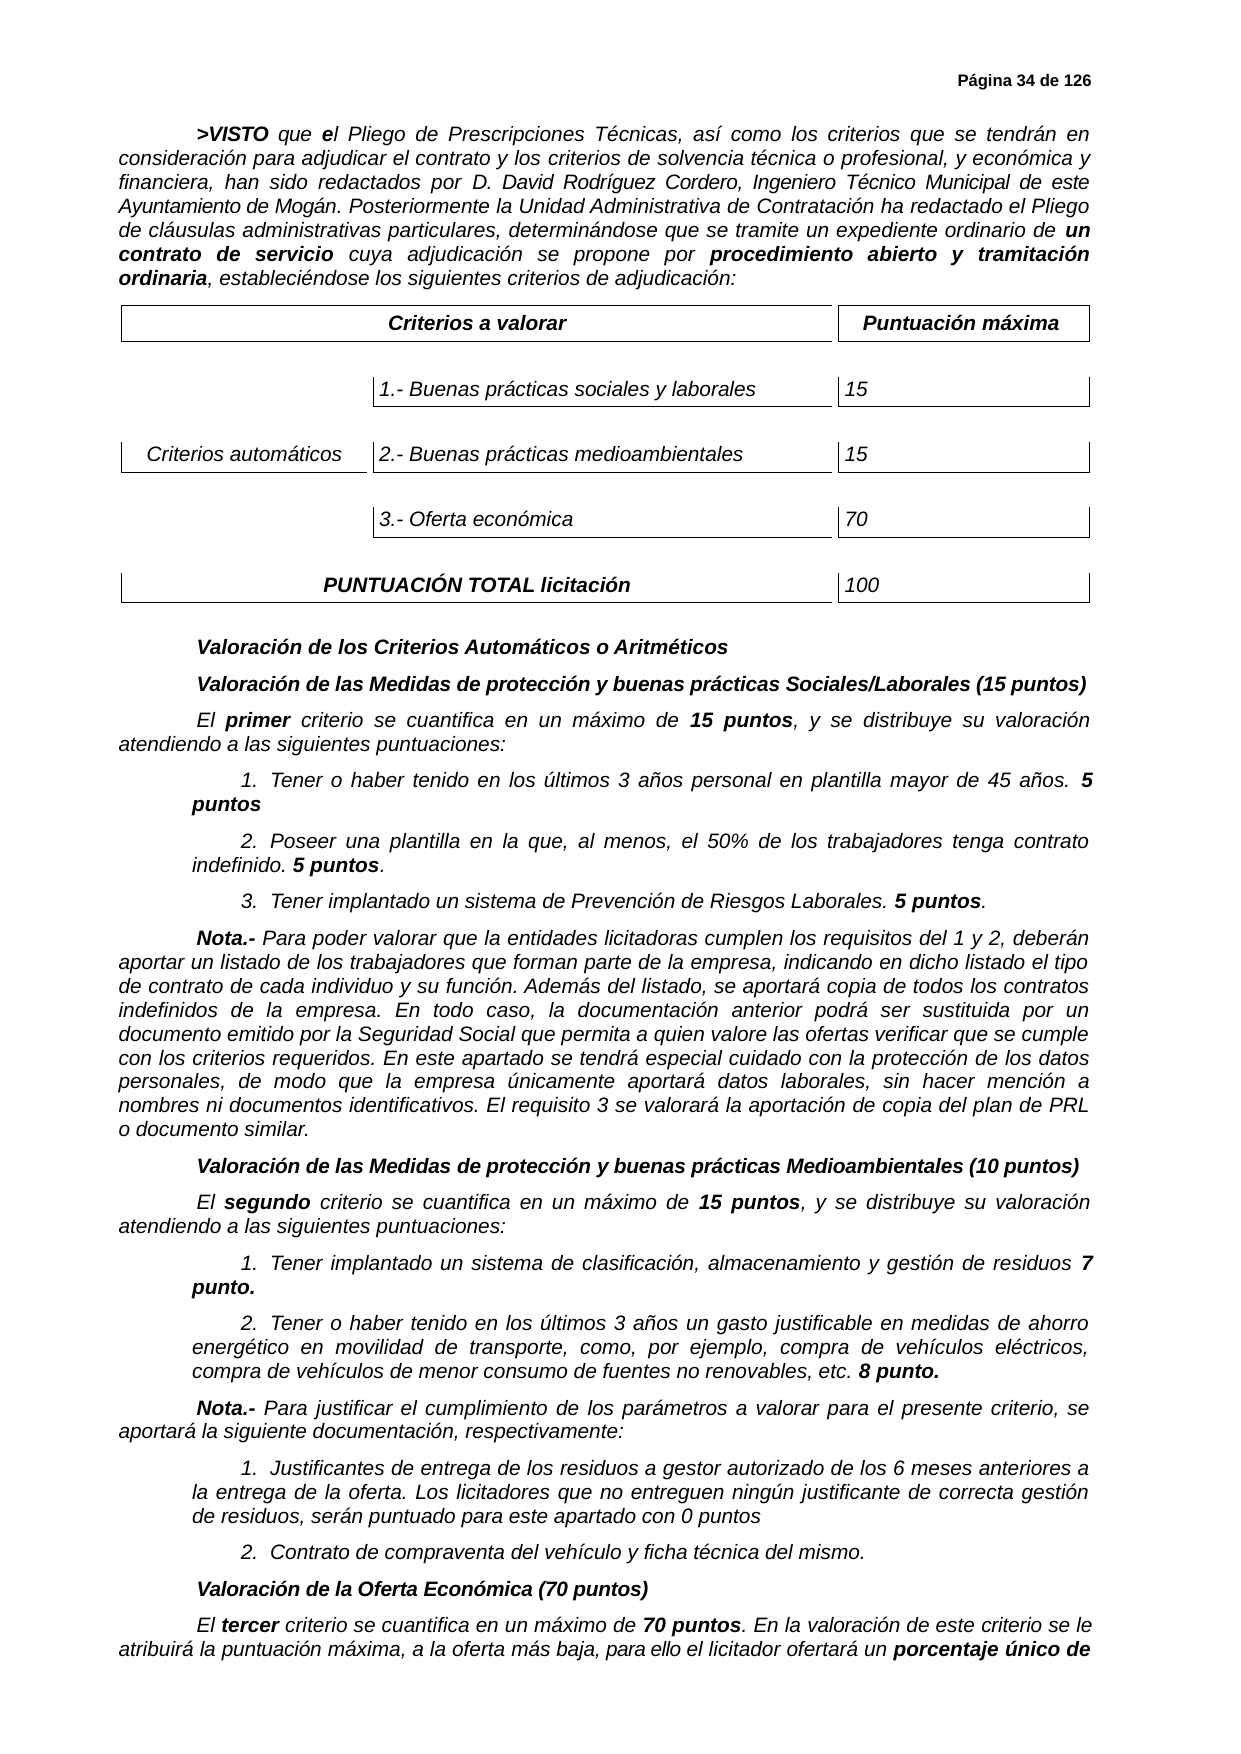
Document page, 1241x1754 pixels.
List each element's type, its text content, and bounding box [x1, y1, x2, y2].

list Justificantes de entrega de los residuos a gestor autorizado de los 6 meses anteriores a la entrega de la oferta. Los licitadores que no entreguen ningún justificante de correcta gestión de residuos, serán puntuado para este apartado con 0 puntos [162, 1456, 1092, 1528]
text El tercer criterio se cuantifica en un máximo de 70 puntos. En la valoración de este criterio se le atribuirá la puntuación máxima, a la oferta más baja, para ello el licitador ofertará un porcentaje único de [118, 1613, 1092, 1661]
list Tener o haber tenido en los últimos 3 años personal en plantilla mayor de 45 años. 5 puntos [162, 768, 1092, 816]
table_header Puntuación máxima [835, 302, 1092, 374]
text Valoración de la Oferta Económica (70 puntos) [118, 1577, 1092, 1601]
table_cell Criterios automáticos [118, 374, 370, 569]
list Tener o haber tenido en los últimos 3 años un gasto justificable en medidas de ahorro energético en movilidad de transporte, como, por ejemplo, compra de vehículos eléctricos, compra de vehículos de menor consumo de fuentes no renovables, etc. 8 punto. [162, 1311, 1092, 1383]
table_cell PUNTUACIÓN TOTAL licitación [118, 570, 835, 635]
table_cell 70 [835, 504, 1092, 569]
text Valoración de los Criterios Automáticos o Aritméticos [118, 635, 1092, 659]
list Poseer una plantilla en la que, al menos, el 50% de los trabajadores tenga contrato indefinido. 5 puntos. [162, 829, 1092, 877]
list Tener implantado un sistema de Prevención de Riesgos Laborales. 5 puntos. [162, 889, 1092, 913]
text Nota.- Para justificar el cumplimiento de los parámetros a valorar para el presente criterio, se aportará la siguiente documentación, respectivamente: [118, 1395, 1092, 1443]
text Nota.- Para poder valorar que la entidades licitadoras cumplen los requisitos del 1 y 2, deberán aportar un listado de los trabajadores que forman parte de la empresa, indicando en dicho listado el tipo de contrato de cada individuo y su función. Además del listado, se aportará copia de todos los contratos indefinidos de la empresa. En todo caso, la documentación anterior podrá ser sustituida por un documento emitido por la Seguridad Social que permita a quien valore las ofertas verificar que se cumple con los criterios requeridos. En este apartado se tendrá especial cuidado con la protección de los datos personales, de modo que la empresa únicamente aportará datos laborales, sin hacer mención a nombres ni documentos identificativos. El requisito 3 se valorará la aportación de copia del plan de PRL o documento similar. [118, 926, 1092, 1141]
table_cell 100 [835, 570, 1092, 635]
table_cell 15 [835, 374, 1092, 439]
text El segundo criterio se cuantifica en un máximo de 15 puntos, y se distribuye su valoración atendiendo a las siguientes puntuaciones: [118, 1190, 1092, 1238]
table_cell 15 [835, 439, 1092, 504]
list Contrato de compraventa del vehículo y ficha técnica del mismo. [162, 1540, 1092, 1564]
table_cell 3.- Oferta económica [370, 504, 835, 569]
text El primer criterio se cuantifica en un máximo de 15 puntos, y se distribuye su valoración atendiendo a las siguientes puntuaciones: [118, 708, 1092, 756]
table_header Criterios a valorar [118, 302, 835, 374]
table_cell 1.- Buenas prácticas sociales y laborales [370, 374, 835, 439]
list Tener implantado un sistema de clasificación, almacenamiento y gestión de residuos 7 punto. [162, 1251, 1092, 1298]
text Valoración de las Medidas de protección y buenas prácticas Medioambientales (10 puntos) [118, 1154, 1092, 1178]
table_cell 2.- Buenas prácticas medioambientales [370, 439, 835, 504]
text >VISTO que el Pliego de Prescripciones Técnicas, así como los criterios que se tendrán en consideración para adjudicar el contrato y los criterios de solvencia técnica o profesional, y económica y financiera, han sido redactados por D. David Rodríguez Cordero, Ingeniero Técnico Municipal de este Ayuntamiento de Mogán. Posteriormente la Unidad Administrativa de Contratación ha redactado el Pliego de cláusulas administrativas particulares, determinándose que se tramite un expediente ordinario de un contrato de servicio cuya adjudicación se propone por procedimiento abierto y tramitación ordinaria, estableciéndose los siguientes criterios de adjudicación: [118, 122, 1092, 290]
text Valoración de las Medidas de protección y buenas prácticas Sociales/Laborales (15 puntos) [118, 671, 1092, 695]
